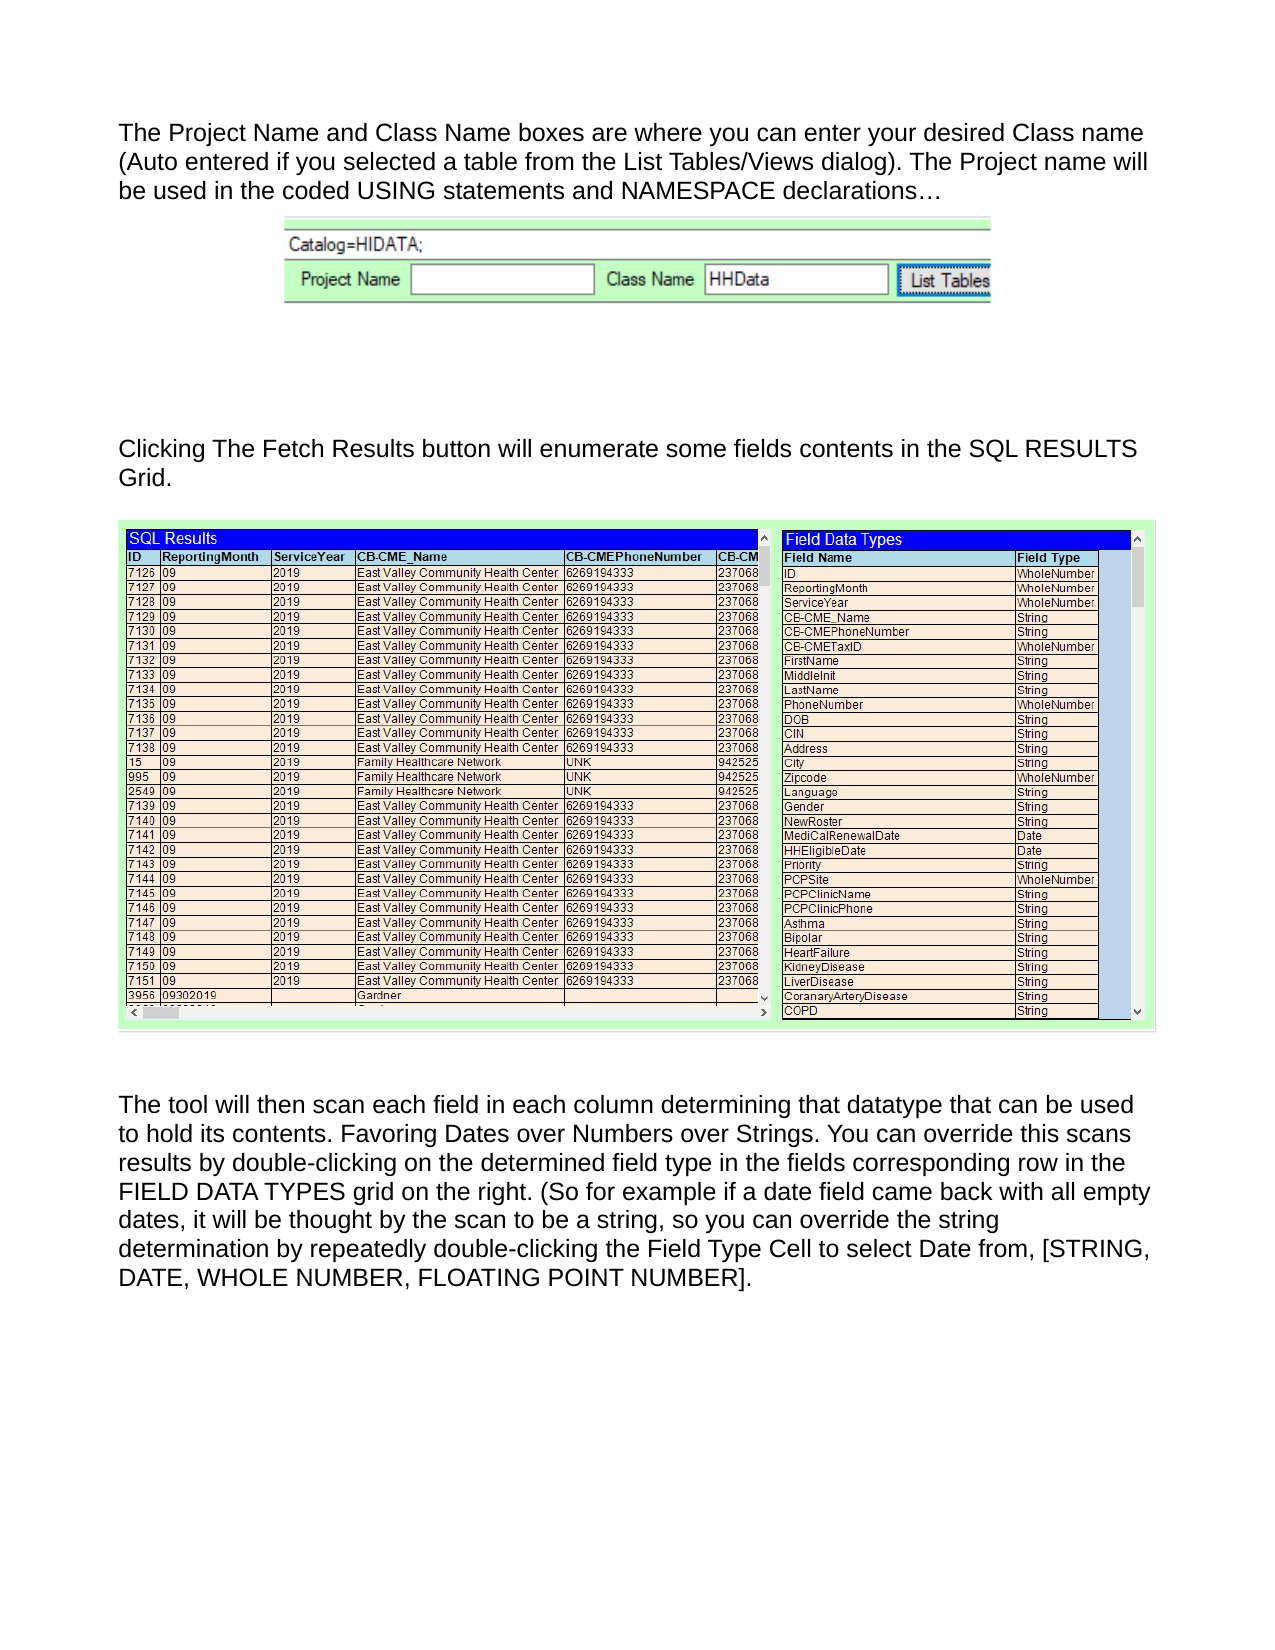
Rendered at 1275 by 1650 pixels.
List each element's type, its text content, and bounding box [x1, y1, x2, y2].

picture [118, 520, 1157, 1033]
text The Project Name and Class Name boxes are where you can enter your desired Class name (Auto entered if you selected a table from the List Tables/Views dialog). The Project name will be used in the coded USING statements and NAMESPACE declarations… [118, 118, 1157, 204]
text The tool will then scan each field in each column determining that datatype that can be used to hold its contents. Favoring Dates over Numbers over Strings. You can override this scans results by double-clicking on the determined field type in the fields corresponding row in the FIELD DATA TYPES grid on the right. (So for example if a date field came back with all empty dates, it will be thought by the scan to be a string, so you can override the string determination by repeatedly double-clicking the Field Type Cell to select Date from, [STRING, DATE, WHOLE NUMBER, FLOATING POINT NUMBER]. [118, 1090, 1157, 1291]
text Clicking The Fetch Results button will enumerate some fields contents in the SQL RESULTS Grid. [118, 434, 1157, 492]
picture [284, 216, 991, 404]
